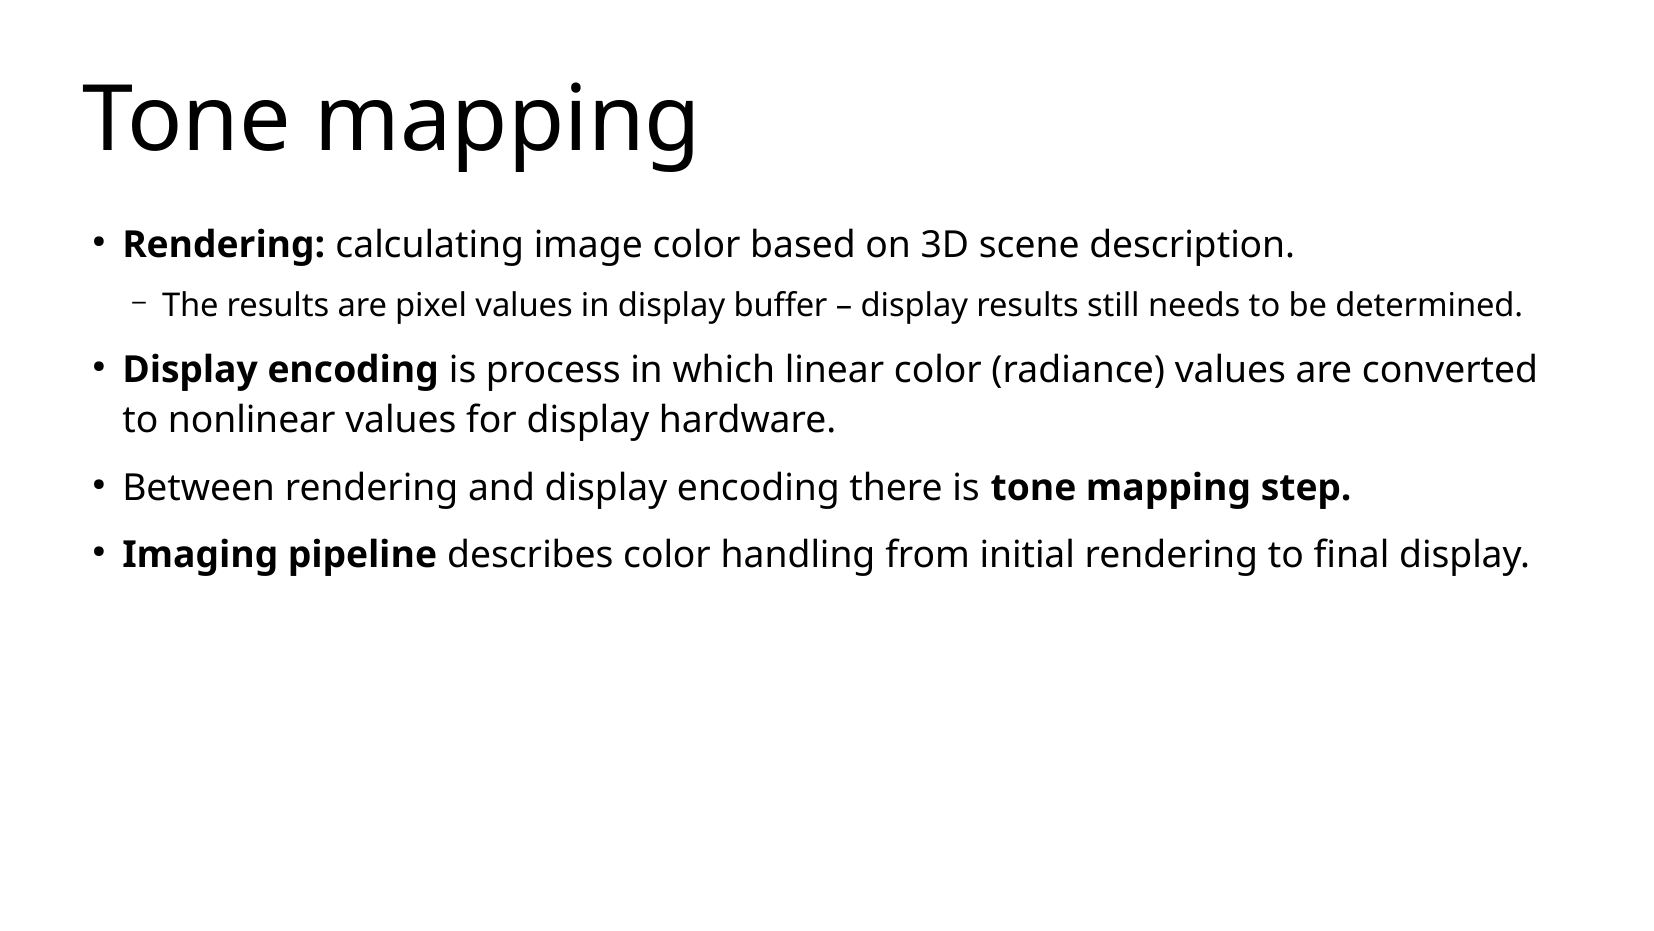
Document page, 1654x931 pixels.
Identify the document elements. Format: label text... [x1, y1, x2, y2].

list Rendering: calculating image color based on 3D scene description. The results are pixel values in display buffer – display results still needs to be determined. Display encoding is process in which linear color (radiance) values are converted to nonlinear values for display hardware. Between rendering and display encoding there is tone mapping step. Imaging pipeline describes color handling from initial rendering to final display. [82, 217, 1571, 661]
title Tone mapping [82, 37, 1571, 193]
